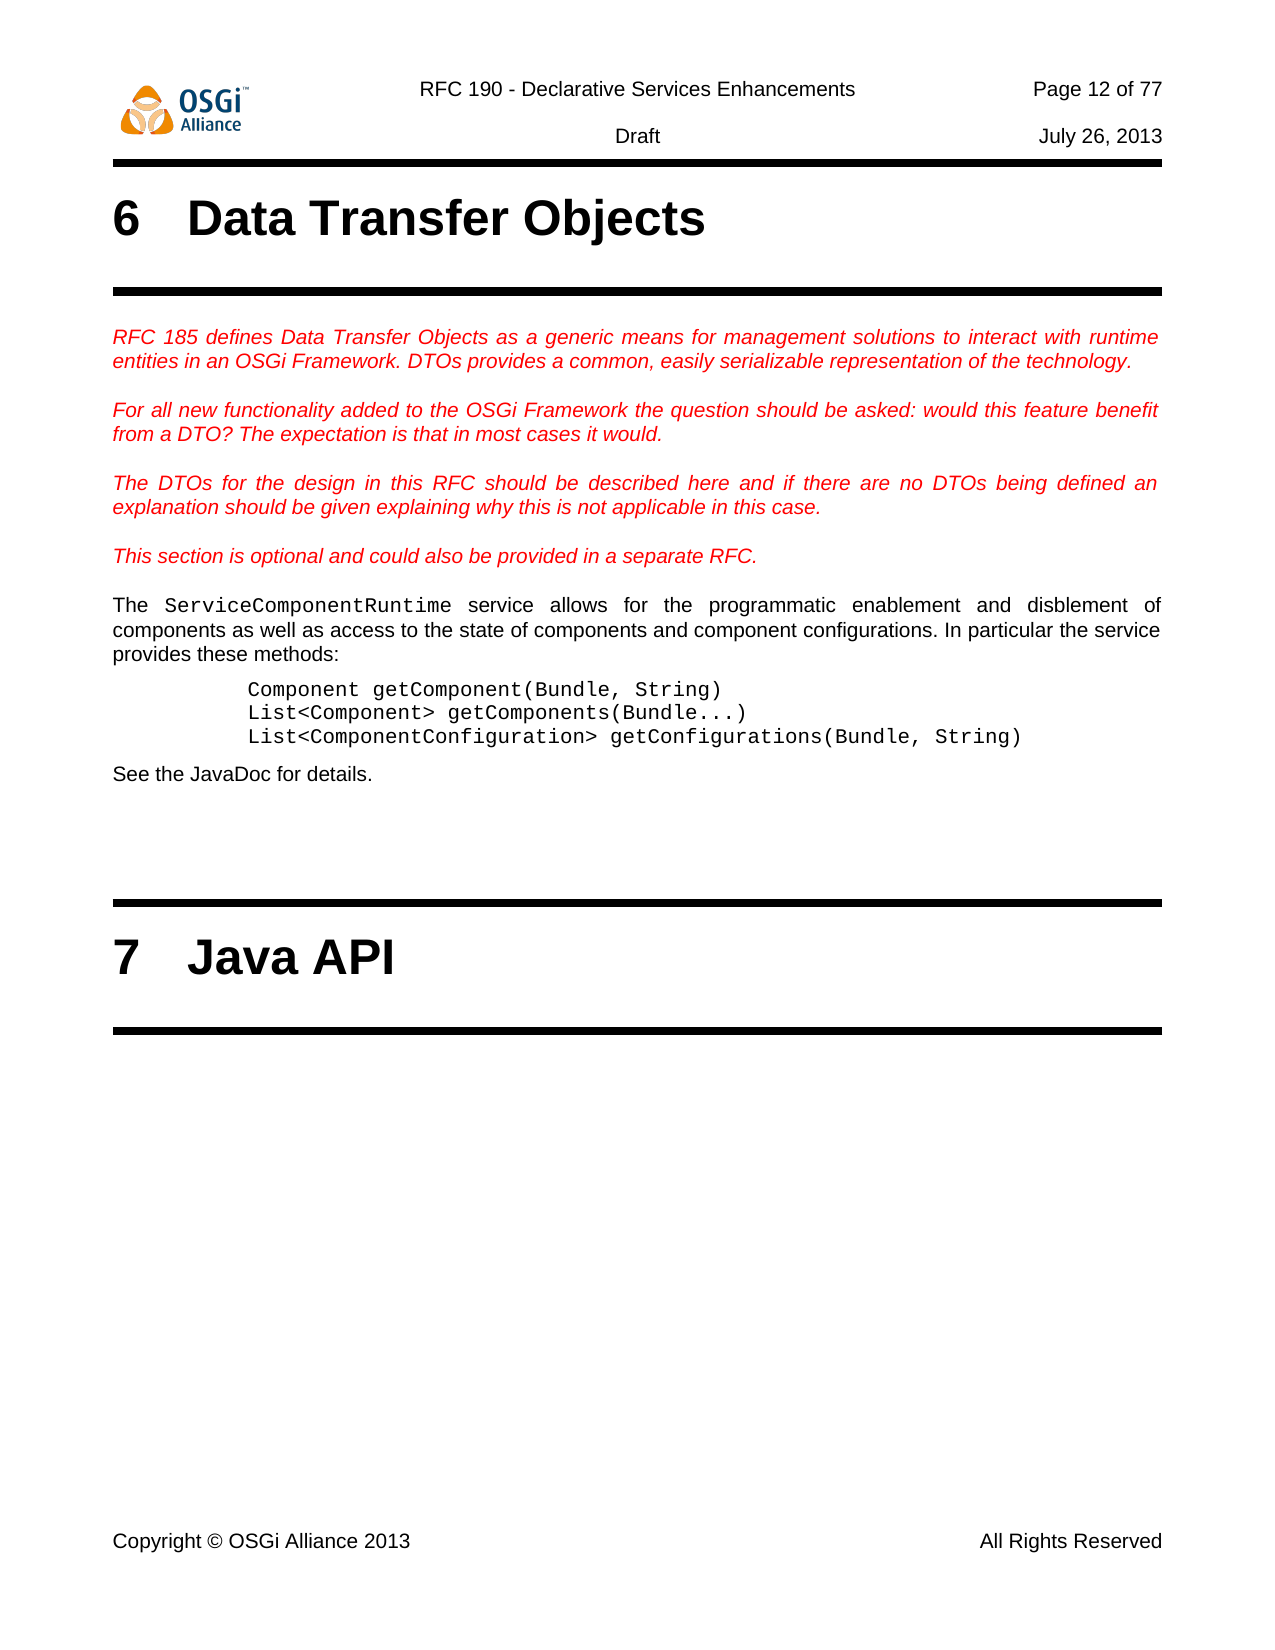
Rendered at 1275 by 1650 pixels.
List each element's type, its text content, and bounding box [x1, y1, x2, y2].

text For all new functionality added to the OSGi Framework the question should be asked: would this feature benefit from a DTO? The expectation is that in most cases it would. [112, 398, 1162, 446]
text List<Component> getComponents(Bundle...) [247, 702, 1162, 726]
text This section is optional and could also be provided in a separate RFC. [112, 543, 1162, 567]
text See the JavaDoc for details. [112, 762, 1162, 786]
picture [113, 78, 257, 142]
subtitle Java API [112, 900, 1162, 1035]
text RFC 185 defines Data Transfer Objects as a generic means for management solutions to interact with runtime entities in an OSGi Framework. DTOs provides a common, easily serializable representation of the technology. [112, 325, 1162, 373]
text Component getComponent(Bundle, String) [247, 679, 1162, 702]
text The ServiceComponentRuntime service allows for the programmatic enablement and disblement of components as well as access to the state of components and component configurations. In particular the service provides these methods: [112, 592, 1162, 666]
text The DTOs for the design in this RFC should be described here and if there are no DTOs being defined an explanation should be given explaining why this is not applicable in this case. [112, 471, 1162, 518]
subtitle Data Transfer Objects [112, 160, 1162, 296]
text List<ComponentConfiguration> getConfigurations(Bundle, String) [247, 726, 1162, 750]
